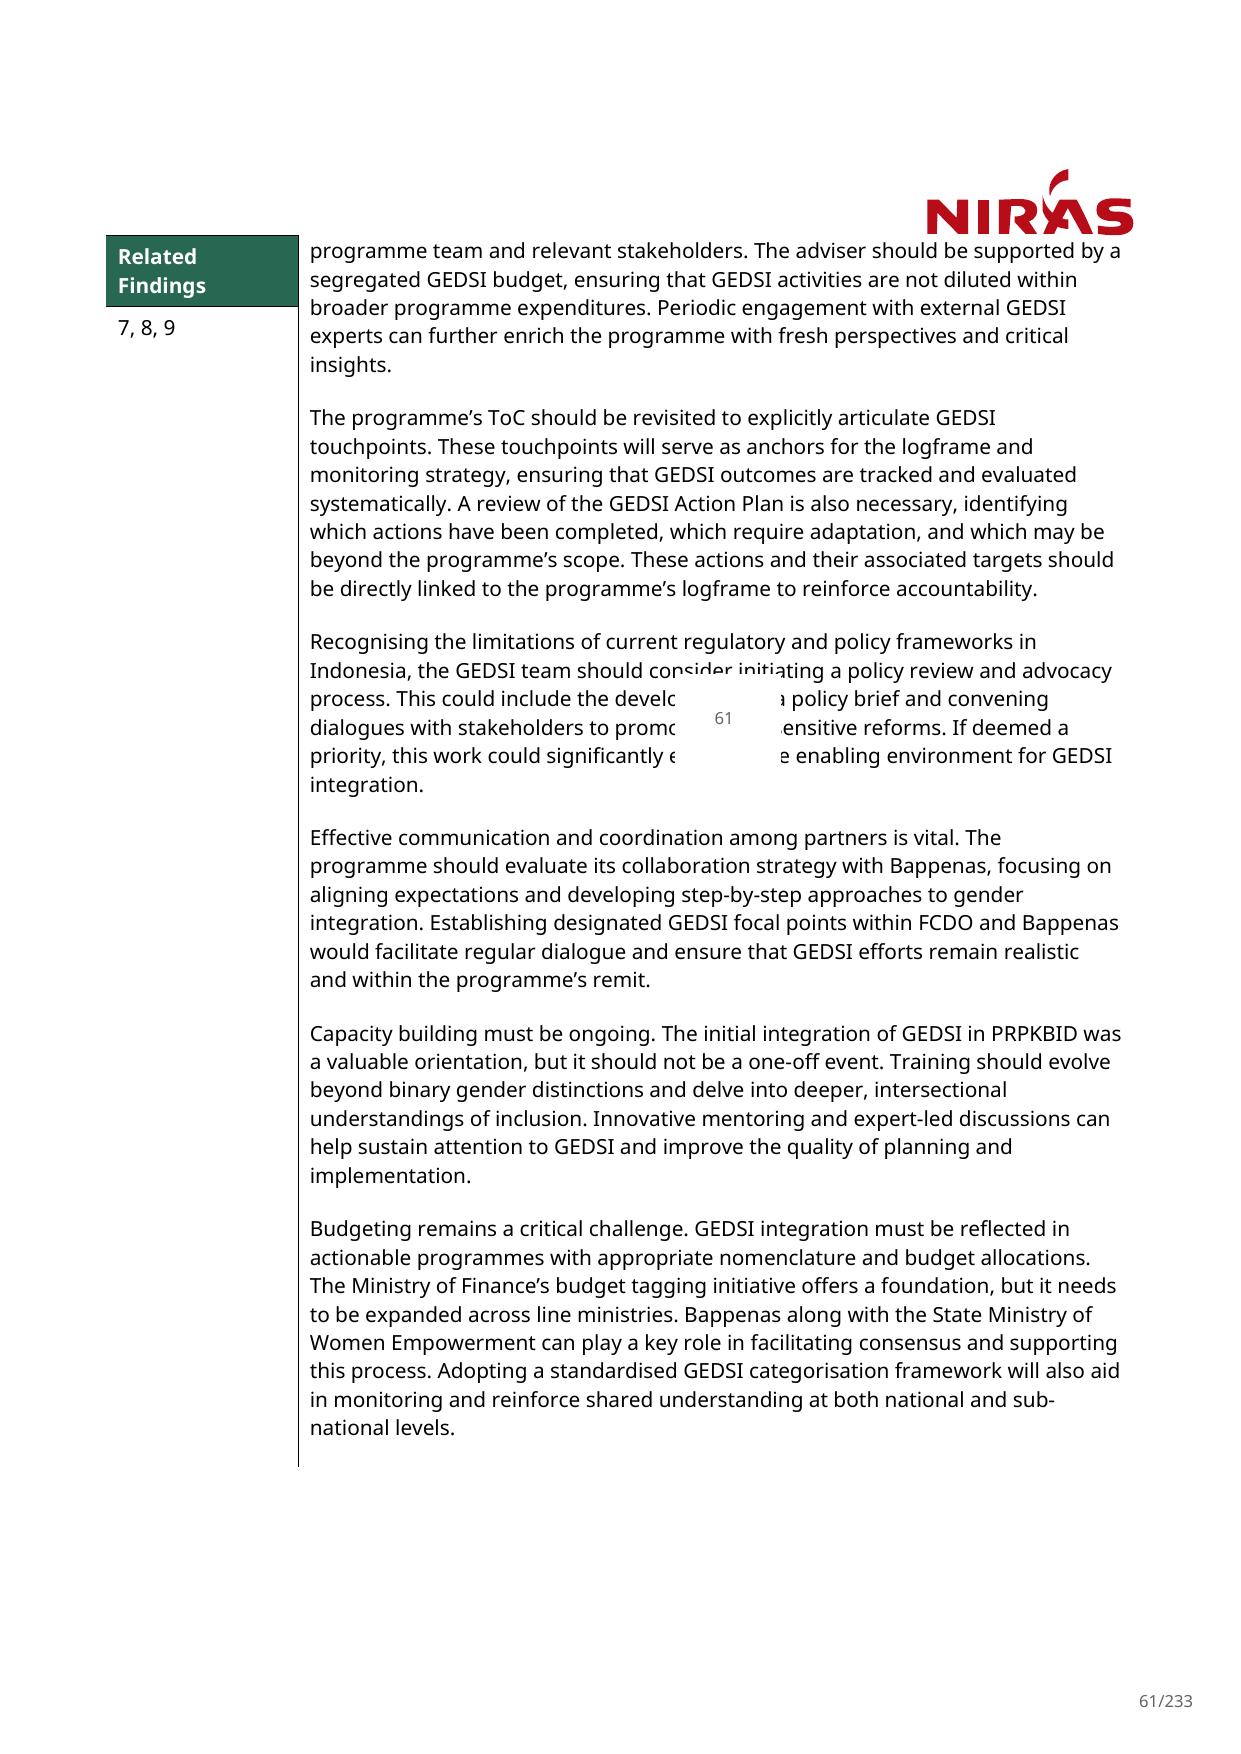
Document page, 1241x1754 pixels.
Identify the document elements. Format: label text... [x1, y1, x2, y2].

table_cell Related Findings [106, 236, 298, 306]
table_header programme team and relevant stakeholders. The adviser should be supported by a segregated GEDSI budget, ensuring that GEDSI activities are not diluted within broader programme expenditures. Periodic engagement with external GEDSI experts can further enrich the programme with fresh perspectives and critical insights. The programme’s ToC should be revisited to explicitly articulate GEDSI touchpoints. These touchpoints will serve as anchors for the logframe and monitoring strategy, ensuring that GEDSI outcomes are tracked and evaluated systematically. A review of the GEDSI Action Plan is also necessary, identifying which actions have been completed, which require adaptation, and which may be beyond the programme’s scope. These actions and their associated targets should be directly linked to the programme’s logframe to reinforce accountability. Recognising the limitations of current regulatory and policy frameworks in Indonesia, the GEDSI team should consider initiating a policy review and advocacy process. This could include the development of a policy brief and convening dialogues with stakeholders to promote GEDSI-sensitive reforms. If deemed a priority, this work could significantly enhance the enabling environment for GEDSI integration. Effective communication and coordination among partners is vital. The programme should evaluate its collaboration strategy with Bappenas, focusing on aligning expectations and developing step-by-step approaches to gender integration. Establishing designated GEDSI focal points within FCDO and Bappenas would facilitate regular dialogue and ensure that GEDSI efforts remain realistic and within the programme’s remit. Capacity building must be ongoing. The initial integration of GEDSI in PRPKBID was a valuable orientation, but it should not be a one-off event. Training should evolve beyond binary gender distinctions and delve into deeper, intersectional understandings of inclusion. Innovative mentoring and expert-led discussions can help sustain attention to GEDSI and improve the quality of planning and implementation. Budgeting remains a critical challenge. GEDSI integration must be reflected in actionable programmes with appropriate nomenclature and budget allocations. The Ministry of Finance’s budget tagging initiative offers a foundation, but it needs to be expanded across line ministries. Bappenas along with the State Ministry of Women Empowerment can play a key role in facilitating consensus and supporting this process. Adopting a standardised GEDSI categorisation framework will also aid in monitoring and reinforce shared understanding at both national and sub-national levels. [299, 235, 1134, 1467]
table_cell 7, 8, 9 [106, 307, 298, 1467]
